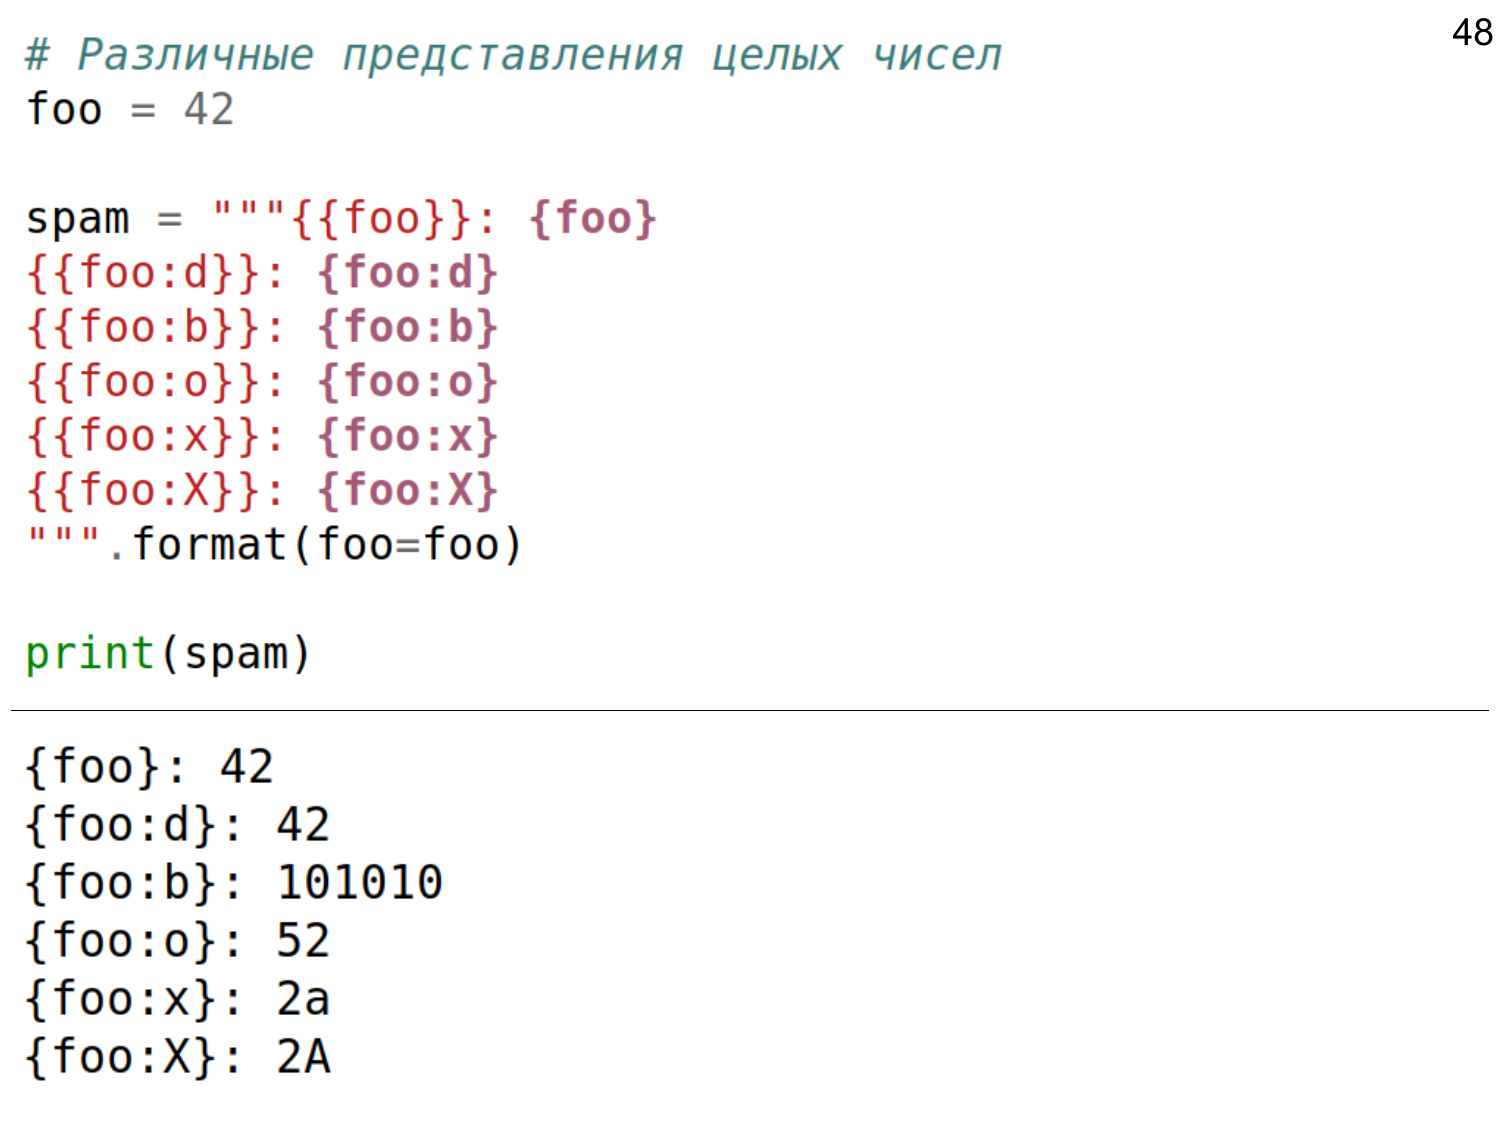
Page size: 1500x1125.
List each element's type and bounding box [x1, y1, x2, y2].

picture [11, 20, 1015, 689]
picture [14, 728, 457, 1098]
